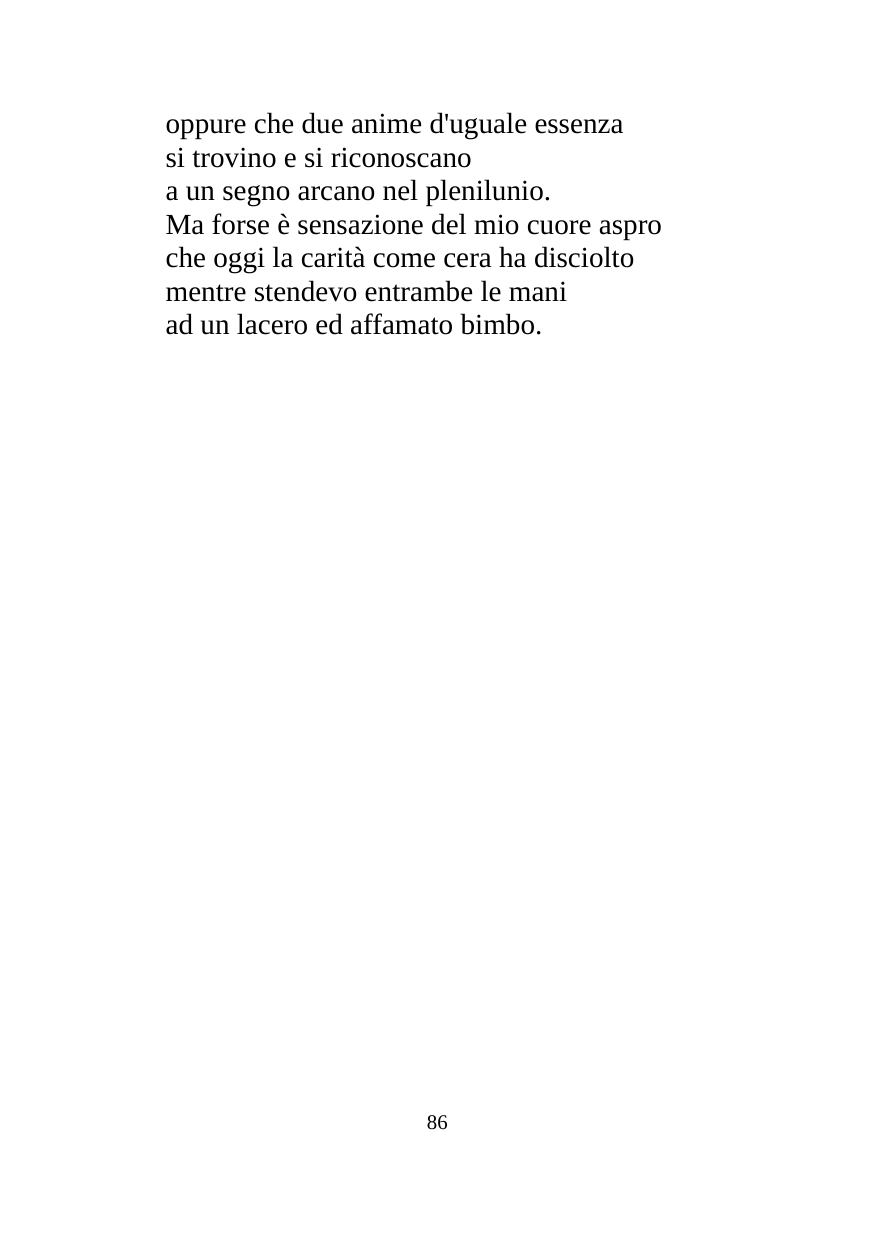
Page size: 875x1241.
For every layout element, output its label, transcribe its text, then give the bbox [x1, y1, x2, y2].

text oppure che due anime d'uguale essenza si trovino e si riconoscano a un segno arcano nel plenilunio. Ma forse è sensazione del mio cuore aspro che oggi la carità come cera ha disciolto mentre stendevo entrambe le mani ad un lacero ed affamato bimbo. [165, 106, 768, 341]
